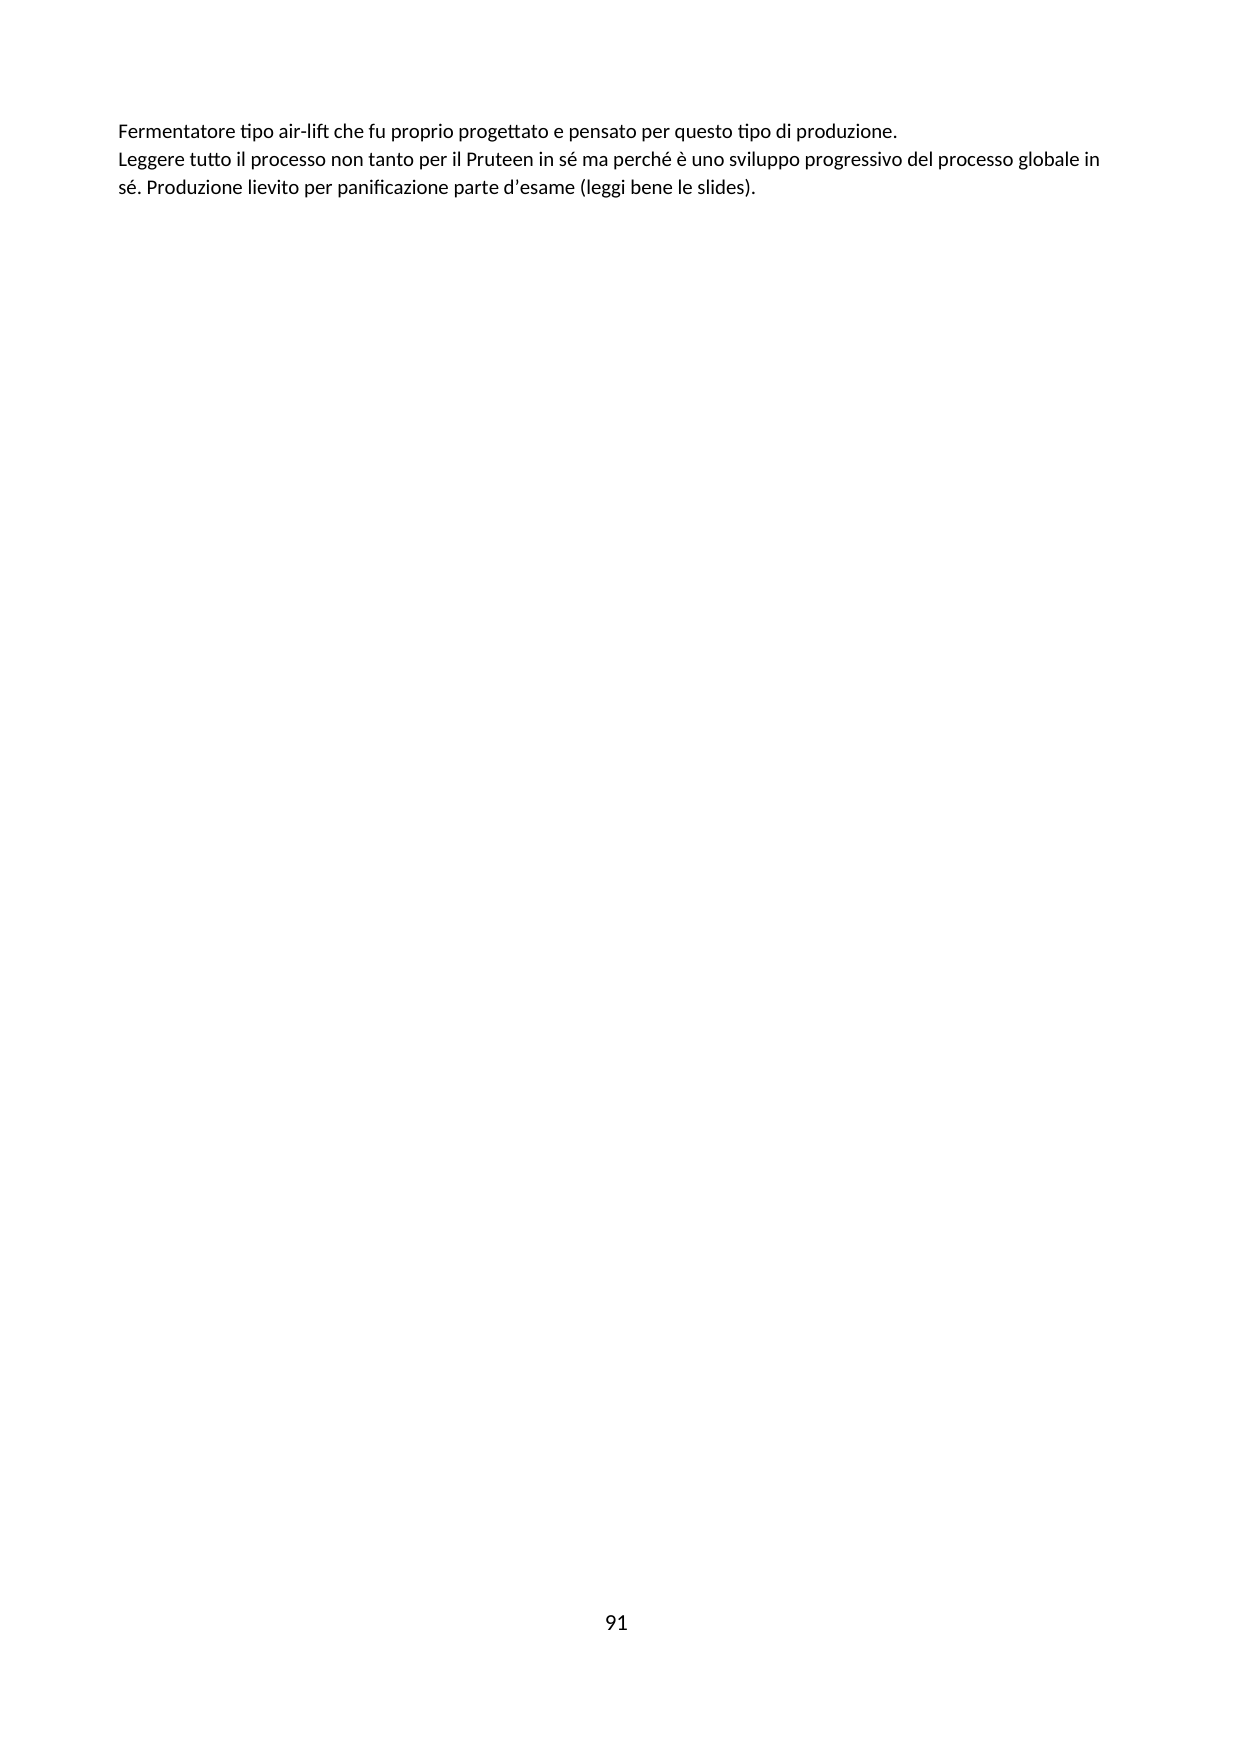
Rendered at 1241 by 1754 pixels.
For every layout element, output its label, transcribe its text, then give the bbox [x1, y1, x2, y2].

text Fermentatore tipo air-lift che fu proprio progettato e pensato per questo tipo di produzione. Leggere tutto il processo non tanto per il Pruteen in sé ma perché è uno sviluppo progressivo del processo globale in sé. Produzione lievito per panificazione parte d’esame (leggi bene le slides). [118, 118, 1124, 199]
